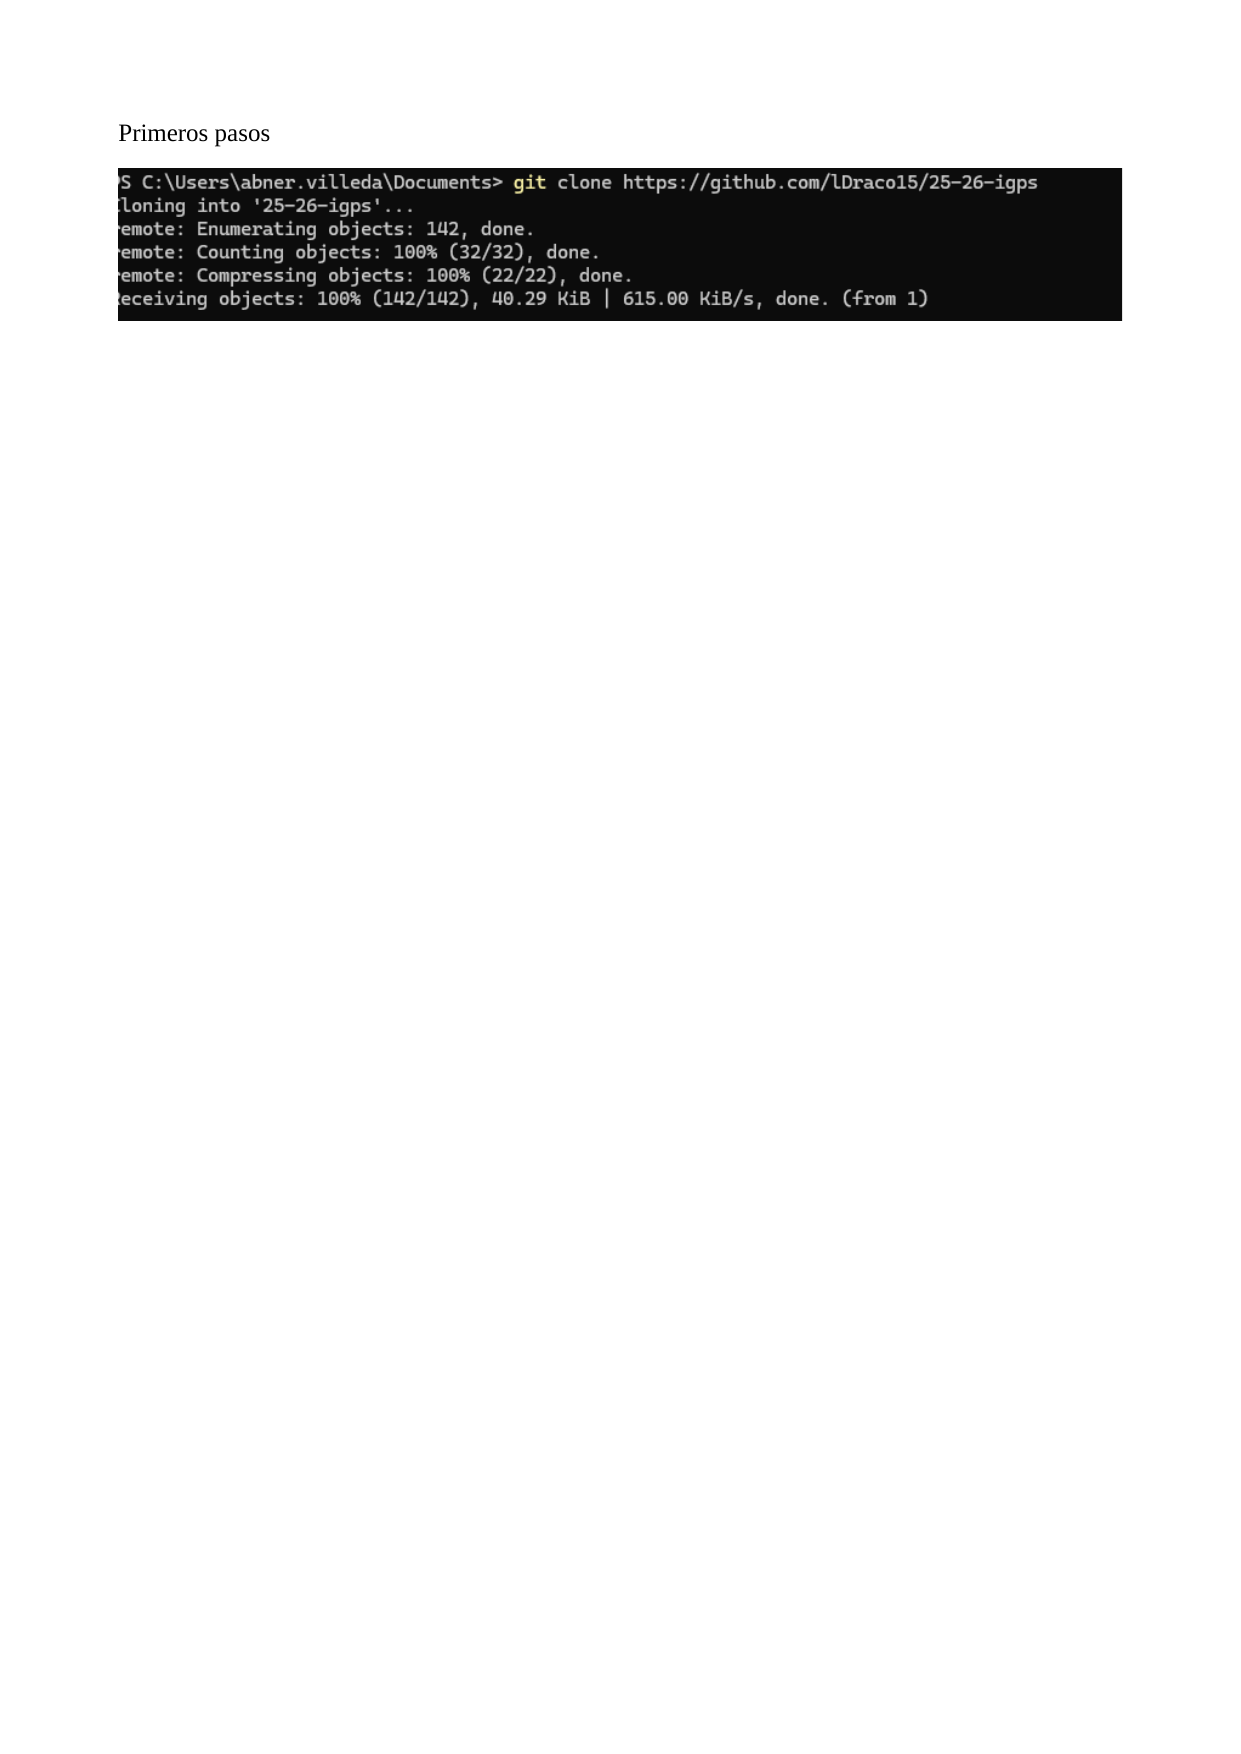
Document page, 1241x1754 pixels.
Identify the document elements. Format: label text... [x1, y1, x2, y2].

picture [118, 168, 1123, 321]
text Primeros pasos [118, 118, 1122, 147]
